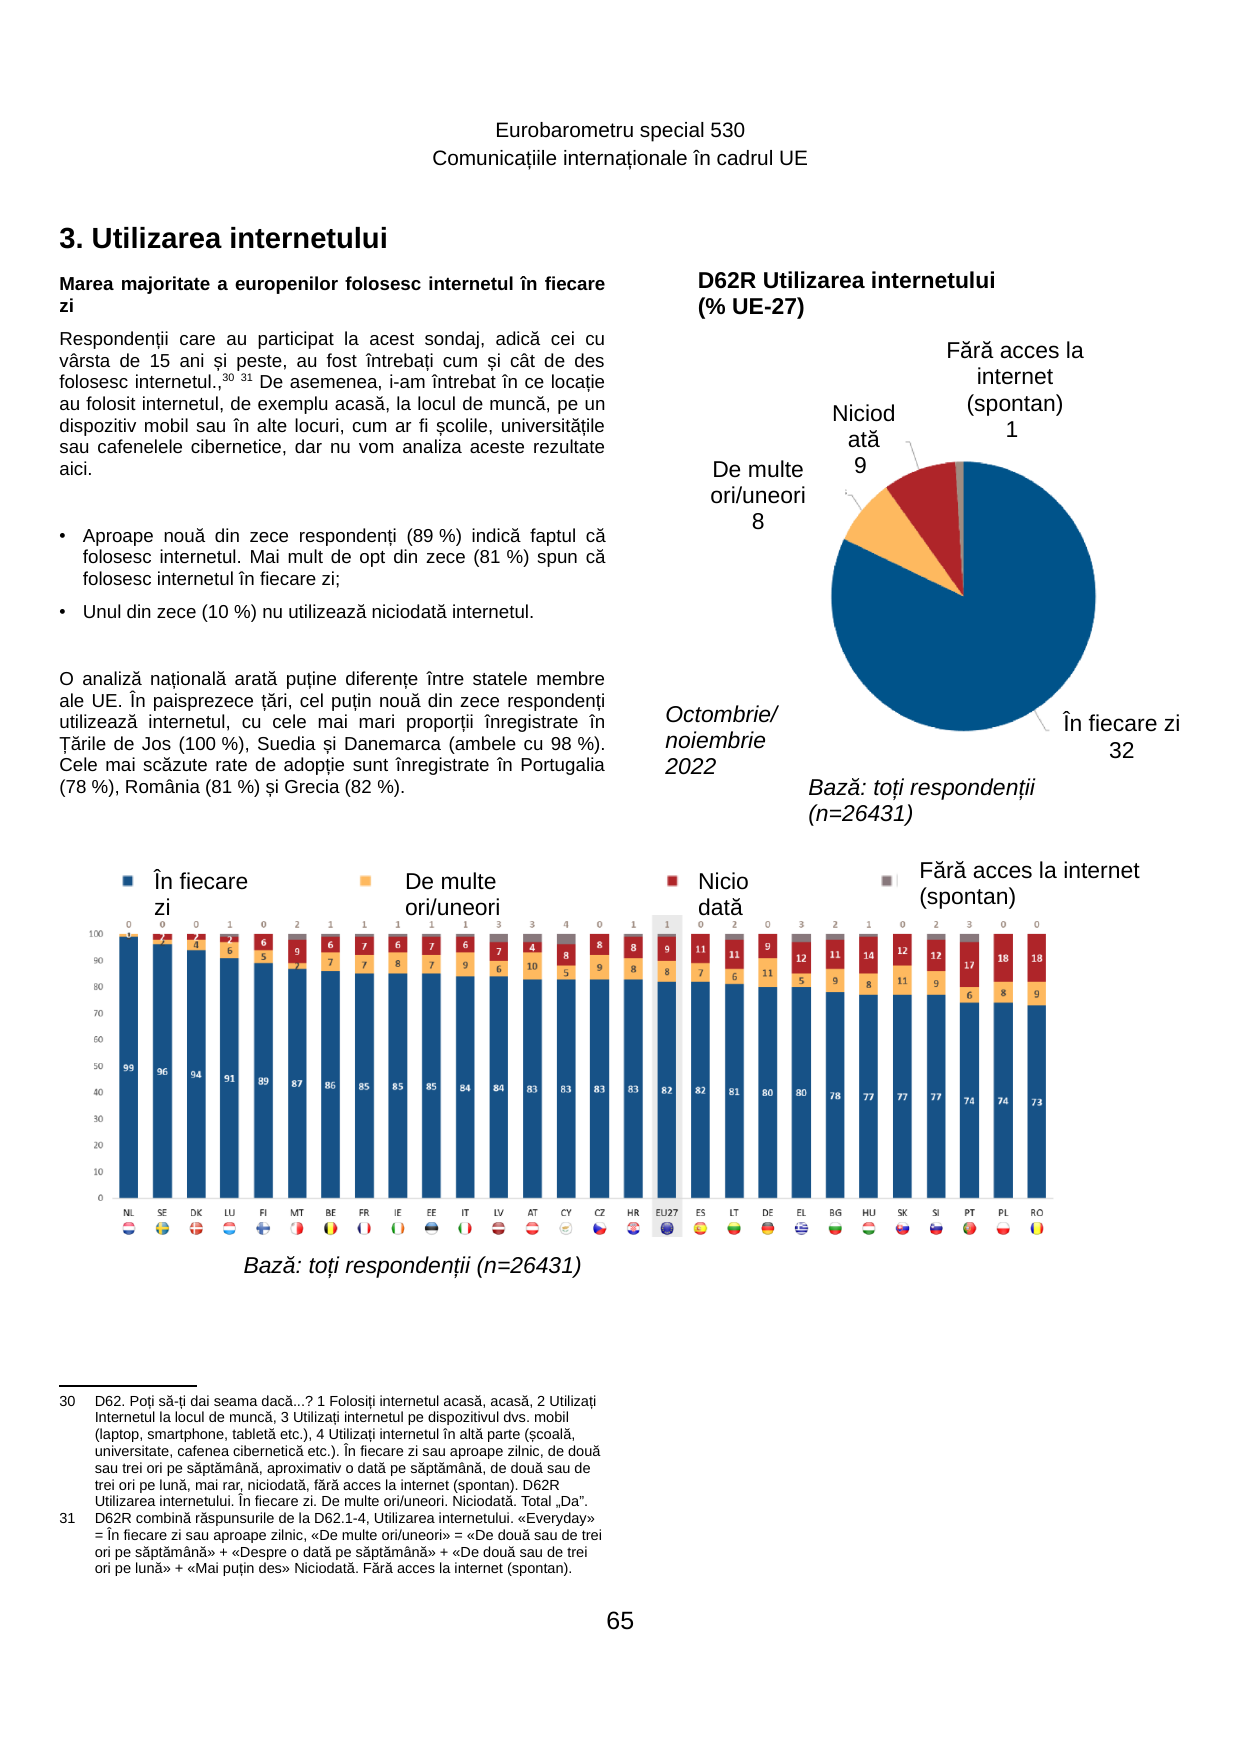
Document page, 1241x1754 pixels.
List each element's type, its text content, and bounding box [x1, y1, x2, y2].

text O analiză națională arată puține diferențe între statele membre ale UE. În paisprezece țări, cel puțin nouă din zece respondenți utilizează internetul, cu cele mai mari proporții înregistrate în Țările de Jos (100 %), Suedia și Danemarca (ambele cu 98 %). Cele mai scăzute rate de adopție sunt înregistrate în Portugalia (78 %), România (81 %) și Grecia (82 %). [59, 668, 605, 797]
text Respondenții care au participat la acest sondaj, adică cei cu vârsta de 15 ani și peste, au fost întrebați cum și cât de des folosesc internetul., De asemenea, i-am întrebat în ce locație au folosit internetul, de exemplu acasă, la locul de muncă, pe un dispozitiv mobil sau în alte locuri, cum ar fi școlile, universitățile sau cafenelele cibernetice, dar nu vom analiza aceste rezultate aici. [59, 328, 605, 479]
list Aproape nouă din zece respondenți (89 %) indică faptul că folosesc internetul. Mai mult de opt din zece (81 %) spun că folosesc internetul în fiecare zi; [59, 524, 605, 589]
picture [80, 915, 1060, 1237]
text D62. Poți să-ți dai seama dacă...? 1 Folosiți internetul acasă, acasă, 2 Utilizați Internetul la locul de muncă, 3 Utilizați internetul pe dispozitivul dvs. mobil (laptop, smartphone, tabletă etc.), 4 Utilizați internetul în altă parte (școală, universitate, cafenea cibernetică etc.). În fiecare zi sau aproape zilnic, de două sau trei ori pe săptămână, aproximativ o dată pe săptămână, de două sau de trei ori pe lună, mai rar, niciodată, fără acces la internet (spontan). D62R Utilizarea internetului. În fiecare zi. De multe ori/uneori. Niciodată. Total „Da”. [59, 1392, 605, 1510]
picture [825, 431, 1099, 734]
text D62R combină răspunsurile de la D62.1-4, Utilizarea internetului. «Everyday» = În fiecare zi sau aproape zilnic, «De multe ori/uneori» = «De două sau de trei ori pe săptămână» + «Despre o dată pe săptămână» + «De două sau de trei ori pe lună» + «Mai puțin des» Niciodată. Fără acces la internet (spontan). [59, 1510, 605, 1577]
subtitle 3. Utilizarea internetului [59, 221, 605, 255]
picture [105, 860, 898, 901]
text Marea majoritate a europenilor folosesc internetul în fiecare zi [59, 273, 605, 316]
list Unul din zece (10 %) nu utilizează niciodată internetul. [59, 601, 605, 623]
